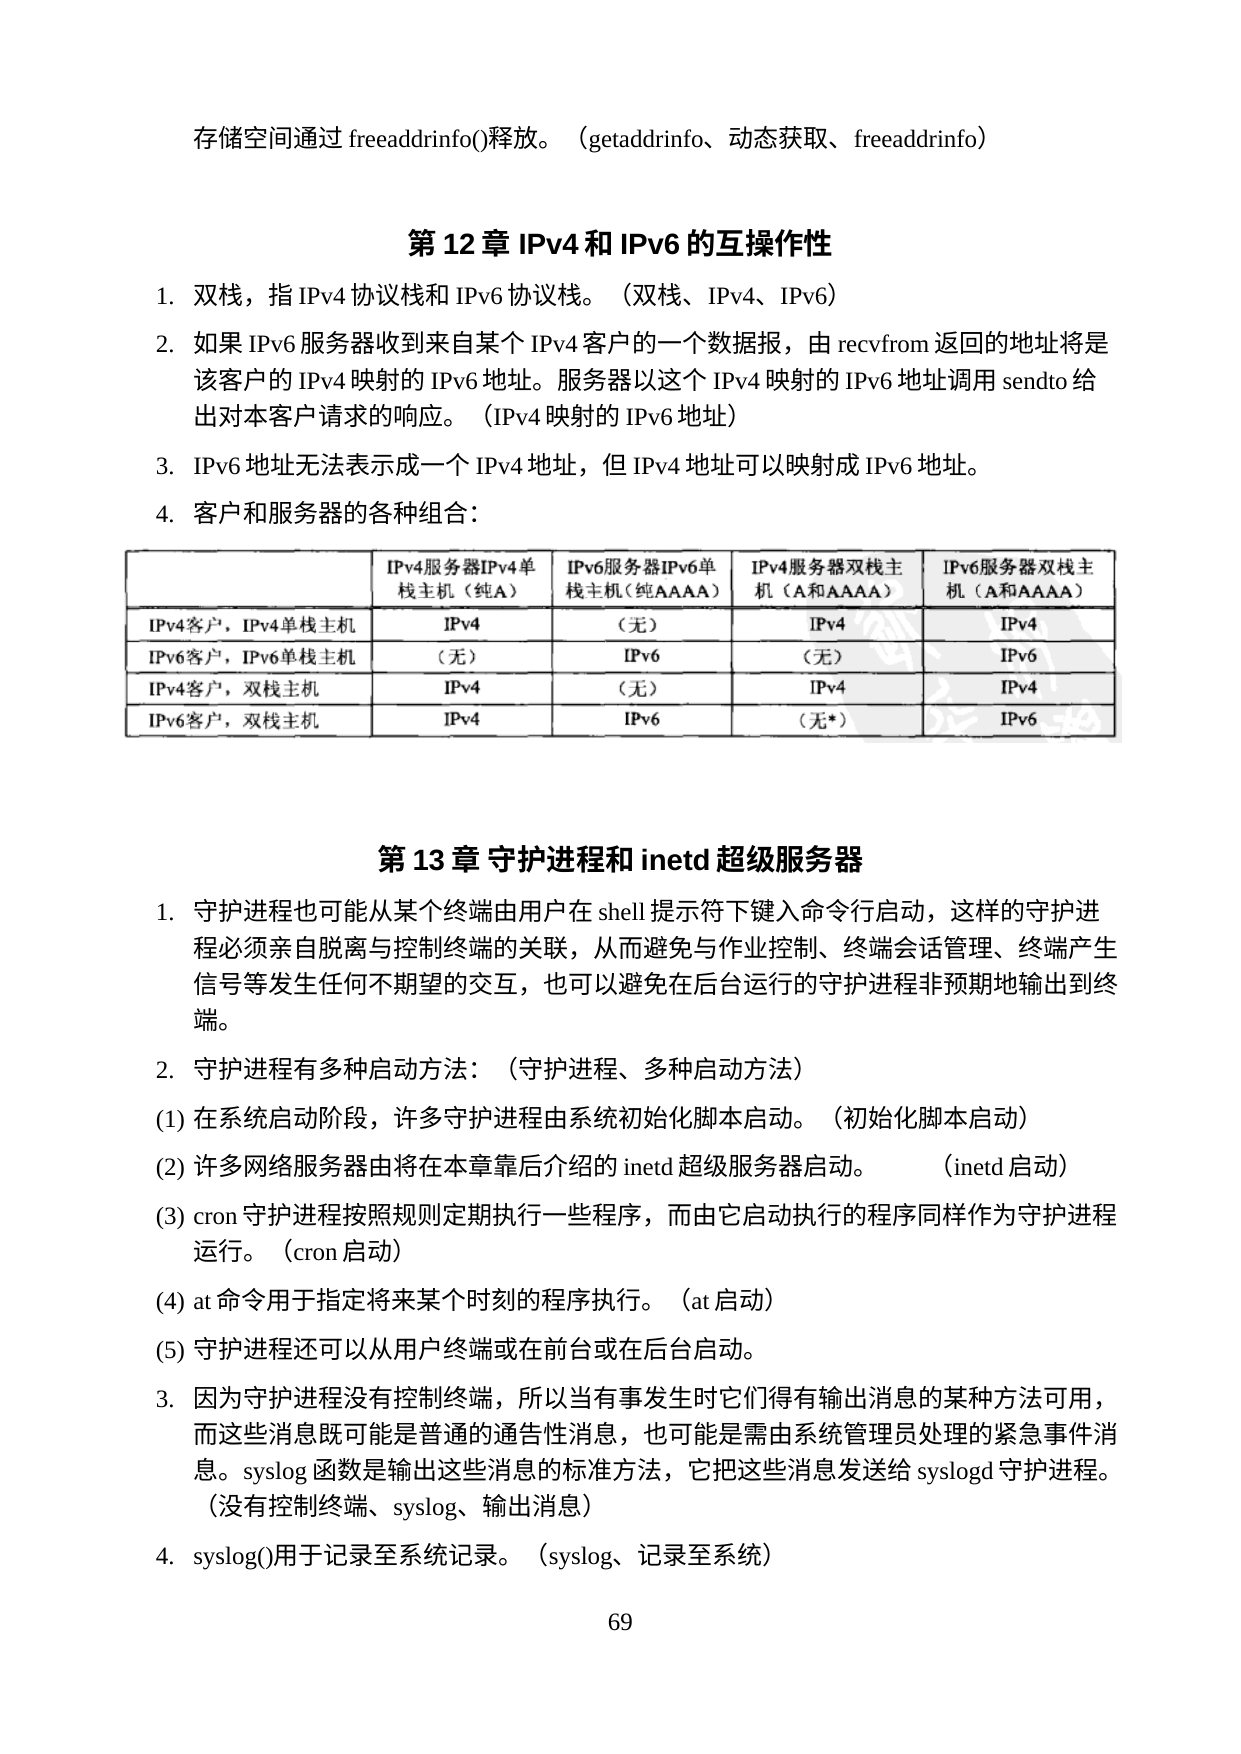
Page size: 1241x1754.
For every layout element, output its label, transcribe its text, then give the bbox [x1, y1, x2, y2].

list 许多网络服务器由将在本章靠后介绍的inetd超级服务器启动。 （inetd启动） [156, 1147, 1122, 1183]
list 因为守护进程没有控制终端，所以当有事发生时它们得有输出消息的某种方法可用，而这些消息既可能是普通的通告性消息，也可能是需由系统管理员处理的紧急事件消息。syslog函数是输出这些消息的标准方法，它把这些消息发送给syslogd守护进程。（没有控制终端、syslog、输出消息） [156, 1378, 1122, 1523]
list 客户和服务器的各种组合： [156, 494, 1122, 530]
list 守护进程也可能从某个终端由用户在shell提示符下键入命令行启动，这样的守护进程必须亲自脱离与控制终端的关联，从而避免与作业控制、终端会话管理、终端产生信号等发生任何不期望的交互，也可以避免在后台运行的守护进程非预期地输出到终端。 [156, 892, 1122, 1037]
list 存储空间通过freeaddrinfo()释放。（getaddrinfo、动态获取、freeaddrinfo） [156, 118, 1122, 154]
picture [118, 542, 1123, 743]
subtitle 第13章 守护进程和inetd超级服务器 [118, 839, 1122, 879]
list 双栈，指IPv4协议栈和IPv6协议栈。（双栈、IPv4、IPv6） [156, 275, 1122, 311]
subtitle 第12章 IPv4和IPv6的互操作性 [118, 223, 1122, 263]
list 守护进程还可以从用户终端或在前台或在后台启动。 [156, 1329, 1122, 1366]
list cron守护进程按照规则定期执行一些程序，而由它启动执行的程序同样作为守护进程运行。（cron启动） [156, 1196, 1122, 1268]
list 如果IPv6服务器收到来自某个IPv4客户的一个数据报，由recvfrom返回的地址将是该客户的IPv4映射的IPv6地址。服务器以这个IPv4映射的IPv6地址调用sendto给出对本客户请求的响应。（IPv4映射的IPv6地址） [156, 324, 1122, 433]
list IPv6地址无法表示成一个IPv4地址，但IPv4地址可以映射成IPv6地址。 [156, 445, 1122, 481]
list 守护进程有多种启动方法：（守护进程、多种启动方法） [156, 1049, 1122, 1086]
list 在系统启动阶段，许多守护进程由系统初始化脚本启动。（初始化脚本启动） [156, 1098, 1122, 1134]
list at命令用于指定将来某个时刻的程序执行。（at启动） [156, 1281, 1122, 1317]
list syslog()用于记录至系统记录。（syslog、记录至系统） [156, 1536, 1122, 1572]
